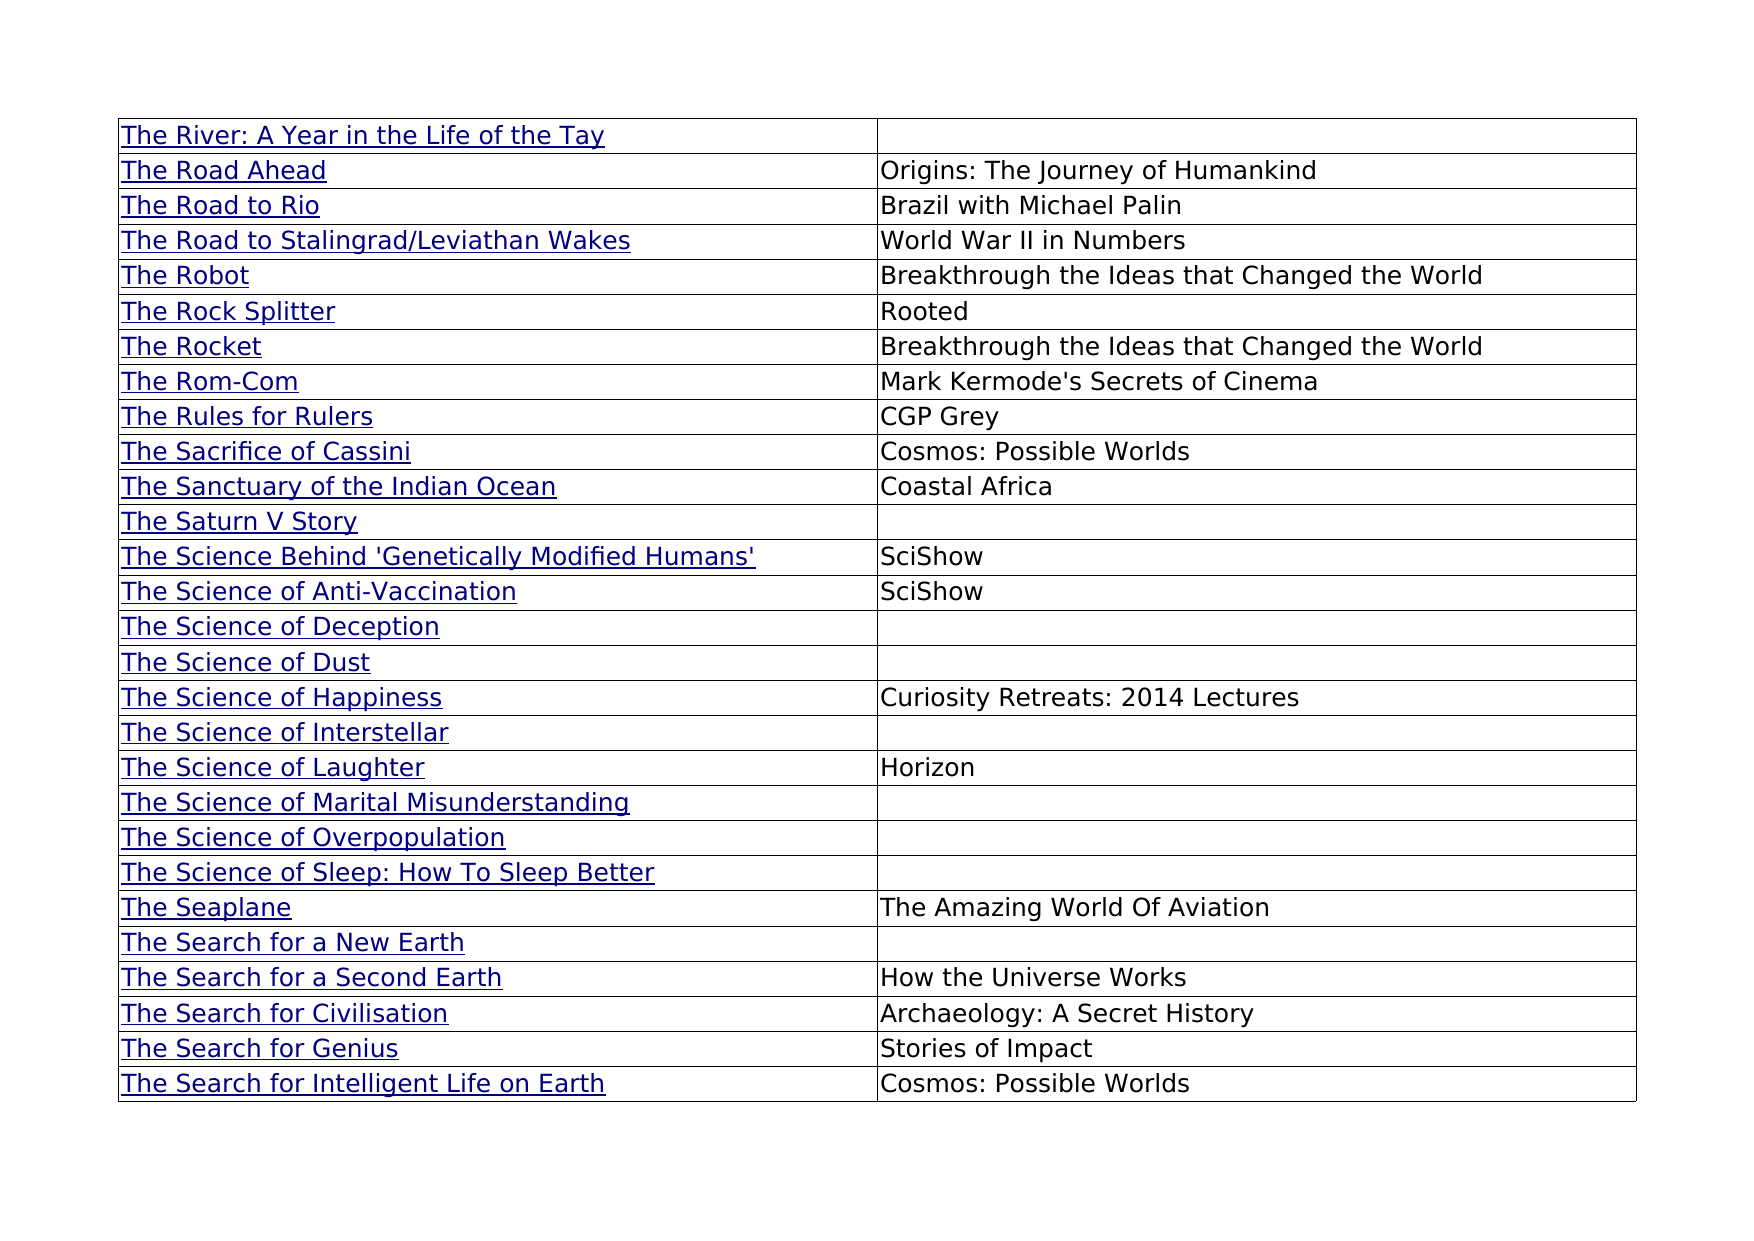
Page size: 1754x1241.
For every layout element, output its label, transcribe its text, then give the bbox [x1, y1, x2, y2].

table_cell [878, 856, 1636, 890]
table_cell The Science of Sleep: How To Sleep Better [119, 856, 877, 890]
table_cell The Search for Intelligent Life on Earth [119, 1067, 877, 1101]
table_cell The Rock Splitter [119, 295, 877, 329]
table_cell The Science of Dust [119, 646, 877, 680]
table_cell Brazil with Michael Palin [878, 189, 1636, 223]
table_cell [878, 119, 1636, 153]
table_cell The Search for Civilisation [119, 997, 877, 1031]
table_cell Rooted [878, 295, 1636, 329]
table_cell Cosmos: Possible Worlds [878, 1067, 1636, 1101]
table_cell The Search for a New Earth [119, 927, 877, 961]
table_cell [878, 646, 1636, 680]
table_cell The Science of Happiness [119, 681, 877, 715]
table_cell The Road to Rio [119, 189, 877, 223]
table_cell The Seaplane [119, 891, 877, 926]
table_cell Stories of Impact [878, 1032, 1636, 1066]
table_cell The Amazing World Of Aviation [878, 891, 1636, 926]
table_cell SciShow [878, 576, 1636, 609]
table_cell Cosmos: Possible Worlds [878, 435, 1636, 469]
table_cell [878, 927, 1636, 961]
table_cell CGP Grey [878, 400, 1636, 434]
table_cell Breakthrough the Ideas that Changed the World [878, 260, 1636, 294]
table_cell World War II in Numbers [878, 225, 1636, 258]
table_cell [878, 821, 1636, 855]
table_cell The Science of Laughter [119, 751, 877, 785]
table_cell The Robot [119, 260, 877, 294]
table_cell The Rocket [119, 330, 877, 364]
table_cell The Saturn V Story [119, 505, 877, 539]
table_cell The Sacrifice of Cassini [119, 435, 877, 469]
table_cell The Sanctuary of the Indian Ocean [119, 470, 877, 504]
table_cell [878, 786, 1636, 820]
table_cell [878, 505, 1636, 539]
table_cell The Science of Deception [119, 611, 877, 645]
table_cell The Search for a Second Earth [119, 962, 877, 996]
table_cell The Rules for Rulers [119, 400, 877, 434]
table_cell The Road to Stalingrad/Leviathan Wakes [119, 225, 877, 258]
table_cell The Science Behind 'Genetically Modified Humans' [119, 540, 877, 574]
table_cell The Rom-Com [119, 365, 877, 399]
table_cell The Science of Marital Misunderstanding [119, 786, 877, 820]
table_cell Horizon [878, 751, 1636, 785]
table_cell The Science of Interstellar [119, 716, 877, 750]
table_cell Breakthrough the Ideas that Changed the World [878, 330, 1636, 364]
table_cell [878, 716, 1636, 750]
table_cell Archaeology: A Secret History [878, 997, 1636, 1031]
table_cell The River: A Year in the Life of the Tay [119, 119, 877, 153]
table_cell The Road Ahead [119, 154, 877, 188]
table_cell Origins: The Journey of Humankind [878, 154, 1636, 188]
table_cell Mark Kermode's Secrets of Cinema [878, 365, 1636, 399]
table_cell Coastal Africa [878, 470, 1636, 504]
table_cell SciShow [878, 540, 1636, 574]
table_cell How the Universe Works [878, 962, 1636, 996]
table_cell The Search for Genius [119, 1032, 877, 1066]
table_cell Curiosity Retreats: 2014 Lectures [878, 681, 1636, 715]
table_cell The Science of Anti-Vaccination [119, 576, 877, 609]
table_cell [878, 611, 1636, 645]
table_cell The Science of Overpopulation [119, 821, 877, 855]
